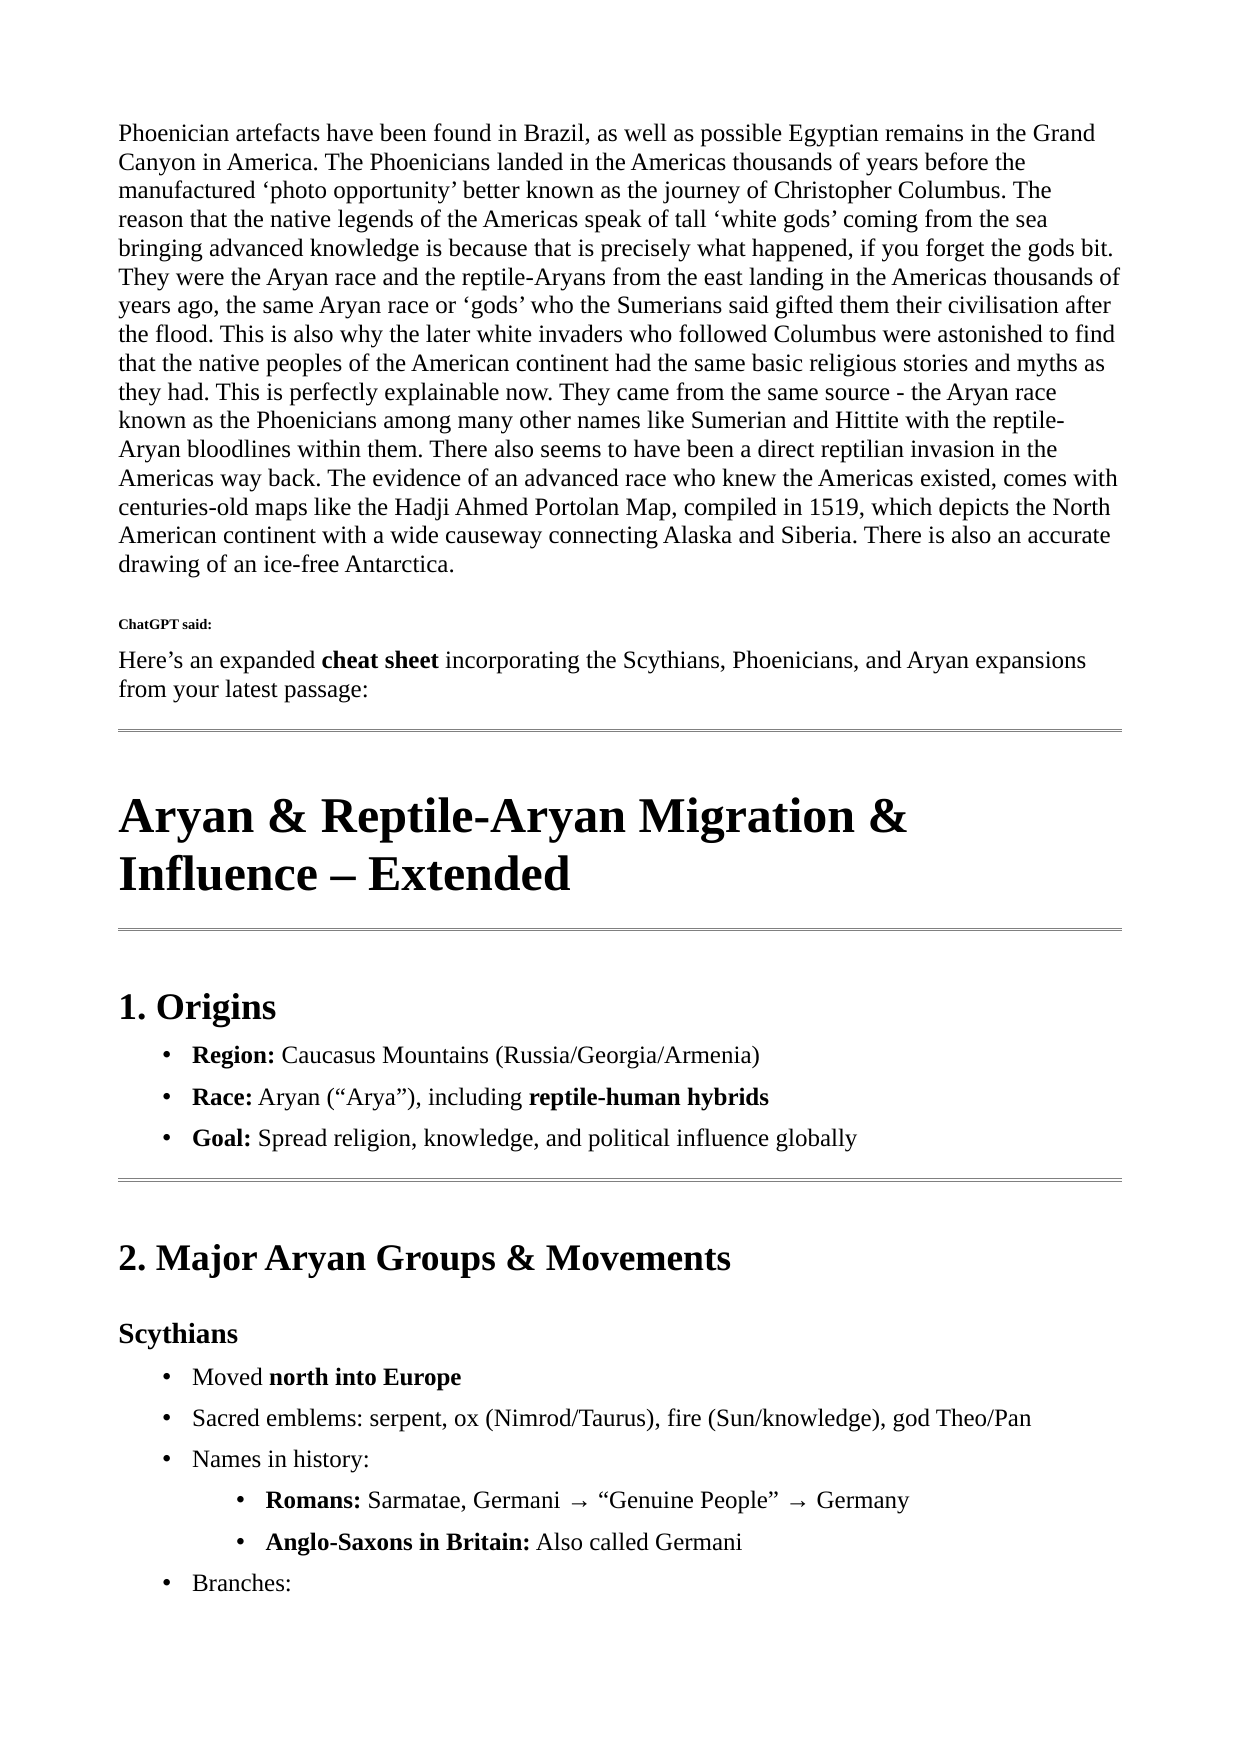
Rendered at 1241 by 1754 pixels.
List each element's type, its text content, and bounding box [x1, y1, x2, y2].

list Region: Caucasus Mountains (Russia/Georgia/Armenia) [162, 1040, 1122, 1069]
list Moved north into Europe [162, 1362, 1122, 1391]
list Anglo-Saxons in Britain: Also called Germani [236, 1527, 1122, 1556]
text Here’s an expanded cheat sheet incorporating the Scythians, Phoenicians, and Aryan expansions from your latest passage: [118, 645, 1122, 702]
list Romans: Sarmatae, Germani → “Genuine People” → Germany [236, 1486, 1122, 1514]
list Goal: Spread religion, knowledge, and political influence globally [162, 1123, 1122, 1152]
list Race: Aryan (“Arya”), including reptile-human hybrids [162, 1082, 1122, 1110]
subtitle 2. Major Aryan Groups & Movements [118, 1235, 1122, 1278]
text Phoenician artefacts have been found in Brazil, as well as possible Egyptian remains in the Grand Canyon in America. The Phoenicians landed in the Americas thousands of years before the manufactured ‘photo opportunity’ better known as the journey of Christopher Columbus. The reason that the native legends of the Americas speak of tall ‘white gods’ coming from the sea bringing advanced knowledge is because that is precisely what happened, if you forget the gods bit. They were the Aryan race and the reptile-Aryans from the east landing in the Americas thousands of years ago, the same Aryan race or ‘gods’ who the Sumerians said gifted them their civilisation after the flood. This is also why the later white invaders who followed Columbus were astonished to find that the native peoples of the American continent had the same basic religious stories and myths as they had. This is perfectly explainable now. They came from the same source - the Aryan race known as the Phoenicians among many other names like Sumerian and Hittite with the reptile-Aryan bloodlines within them. There also seems to have been a direct reptilian invasion in the Americas way back. The evidence of an advanced race who knew the Americas existed, comes with centuries-old maps like the Hadji Ahmed Portolan Map, compiled in 1519, which depicts the North American continent with a wide causeway connecting Alaska and Siberia. There is also an accurate drawing of an ice-free Antarctica. [118, 118, 1122, 578]
subtitle 1. Origins [118, 985, 1122, 1028]
list Branches: [162, 1568, 1122, 1597]
subtitle Scythians [118, 1316, 1122, 1349]
subtitle Aryan & Reptile-Aryan Migration & Influence – Extended [118, 786, 1122, 901]
subtitle ChatGPT said: [118, 616, 1122, 632]
list Sacred emblems: serpent, ox (Nimrod/Taurus), fire (Sun/knowledge), god Theo/Pan [162, 1403, 1122, 1432]
list Names in history: [162, 1444, 1122, 1473]
